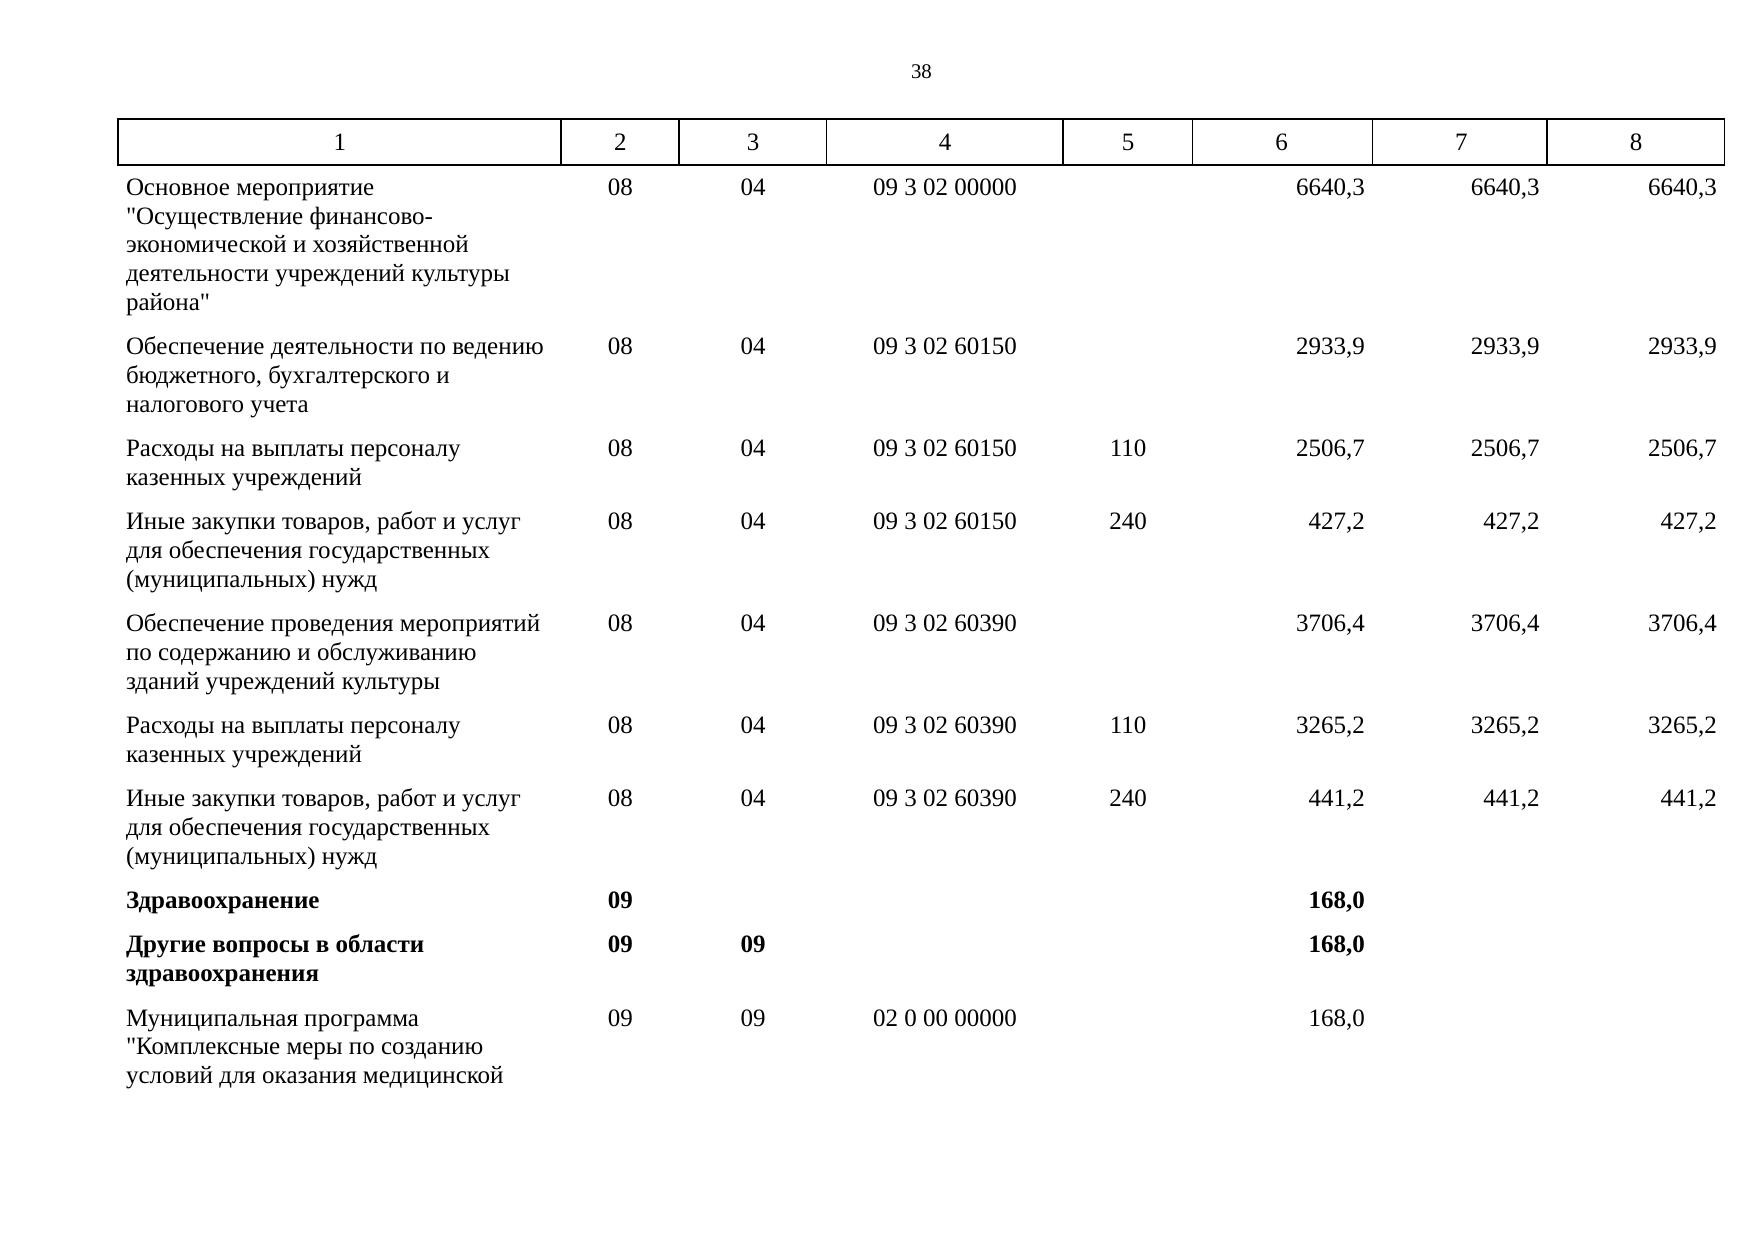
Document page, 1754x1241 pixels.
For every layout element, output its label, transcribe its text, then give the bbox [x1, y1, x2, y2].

table_header [562, 120, 678, 164]
table_header 4 [835, 128, 1055, 156]
table_cell Иные закупки товаров, работ и услуг для обеспечения государственных (муниципальных) нужд [118, 499, 561, 600]
table_cell 08 [561, 499, 679, 600]
table_cell Обеспечение проведения мероприятий по содержанию и обслуживанию зданий учреждений культуры [118, 600, 561, 702]
table_cell 2506,7 [1372, 425, 1547, 498]
table_cell 168,0 [1193, 995, 1372, 1097]
table_cell 04 [679, 425, 827, 498]
table_cell 441,2 [1193, 775, 1372, 877]
table_cell 08 [561, 702, 679, 775]
table_cell 08 [561, 775, 679, 877]
table_cell 240 [1063, 775, 1193, 877]
table_cell Основное мероприятие "Осуществление финансово-экономической и хозяйственной деятельности учреждений культуры района" [118, 166, 561, 323]
table_cell 441,2 [1372, 775, 1547, 877]
table_cell 04 [679, 166, 827, 323]
table_header 3 [687, 128, 819, 156]
table_cell 09 3 02 60390 [827, 702, 1063, 775]
table_cell 09 3 02 00000 [827, 166, 1063, 323]
table_cell 6640,3 [1372, 166, 1547, 323]
table_cell 08 [561, 166, 679, 323]
table_cell Муниципальная программа "Комплексные меры по созданию условий для оказания медицинской [118, 995, 561, 1097]
table_header 5 [1071, 128, 1185, 156]
table_header [1064, 120, 1192, 164]
table_cell 168,0 [1193, 877, 1372, 922]
table_cell 09 3 02 60150 [827, 324, 1063, 425]
table_cell 2933,9 [1193, 324, 1372, 425]
table_header [119, 120, 560, 164]
table_cell 2506,7 [1193, 425, 1372, 498]
table_header 6 [1201, 128, 1362, 156]
table_cell 04 [679, 499, 827, 600]
table_cell [1547, 922, 1724, 995]
table_cell [1063, 324, 1193, 425]
table_cell 09 3 02 60390 [827, 775, 1063, 877]
table_cell [1372, 995, 1547, 1097]
table_cell [1547, 877, 1724, 922]
table_cell [1063, 166, 1193, 323]
table_cell 08 [561, 324, 679, 425]
table_cell 110 [1063, 425, 1193, 498]
table_cell [827, 922, 1063, 995]
table_cell Здравоохранение [118, 877, 561, 922]
table_cell 3706,4 [1547, 600, 1724, 702]
table_header [1548, 120, 1724, 164]
table_cell 240 [1063, 499, 1193, 600]
table_cell 3265,2 [1547, 702, 1724, 775]
table_cell 6640,3 [1547, 166, 1724, 323]
table_cell 2933,9 [1547, 324, 1724, 425]
table_header [827, 120, 1062, 164]
table_cell 6640,3 [1193, 166, 1372, 323]
table_cell Обеспечение деятельности по ведению бюджетного, бухгалтерского и налогового учета [118, 324, 561, 425]
table_cell 04 [679, 775, 827, 877]
table_cell Расходы на выплаты персоналу казенных учреждений [118, 702, 561, 775]
table_cell [1063, 995, 1193, 1097]
table_cell [679, 877, 827, 922]
table_cell 2933,9 [1372, 324, 1547, 425]
table_cell 09 [679, 922, 827, 995]
table_cell 110 [1063, 702, 1193, 775]
table_cell 3265,2 [1193, 702, 1372, 775]
table_header [680, 120, 826, 164]
table_cell 427,2 [1193, 499, 1372, 600]
table_cell Другие вопросы в области здравоохранения [118, 922, 561, 995]
table_cell 09 [561, 995, 679, 1097]
table_cell 04 [679, 324, 827, 425]
table_cell 09 [561, 877, 679, 922]
table_cell 09 3 02 60150 [827, 499, 1063, 600]
table_cell 3706,4 [1193, 600, 1372, 702]
table_header [1193, 120, 1372, 164]
table_cell 168,0 [1193, 922, 1372, 995]
table_cell 09 [561, 922, 679, 995]
table_cell 09 3 02 60150 [827, 425, 1063, 498]
table_cell 09 3 02 60390 [827, 600, 1063, 702]
table_cell [1063, 922, 1193, 995]
table_header 1 [126, 128, 553, 156]
table_cell 427,2 [1372, 499, 1547, 600]
table_cell [827, 877, 1063, 922]
table_cell 02 0 00 00000 [827, 995, 1063, 1097]
table_cell [1372, 922, 1547, 995]
table_header 7 [1380, 128, 1542, 156]
table_cell Расходы на выплаты персоналу казенных учреждений [118, 425, 561, 498]
table_cell 3706,4 [1372, 600, 1547, 702]
table_cell 04 [679, 600, 827, 702]
table_cell [1063, 600, 1193, 702]
table_cell [1547, 995, 1724, 1097]
table_header 8 [1555, 128, 1716, 156]
table_cell 04 [679, 702, 827, 775]
table_cell [1372, 877, 1547, 922]
table_cell 2506,7 [1547, 425, 1724, 498]
table_header [1373, 120, 1546, 164]
table_header 2 [569, 128, 671, 156]
table_cell [1063, 877, 1193, 922]
table_cell 08 [561, 600, 679, 702]
table_cell 3265,2 [1372, 702, 1547, 775]
table_cell Иные закупки товаров, работ и услуг для обеспечения государственных (муниципальных) нужд [118, 775, 561, 877]
table_cell 427,2 [1547, 499, 1724, 600]
table_cell 08 [561, 425, 679, 498]
table_cell 09 [679, 995, 827, 1097]
table_cell 441,2 [1547, 775, 1724, 877]
